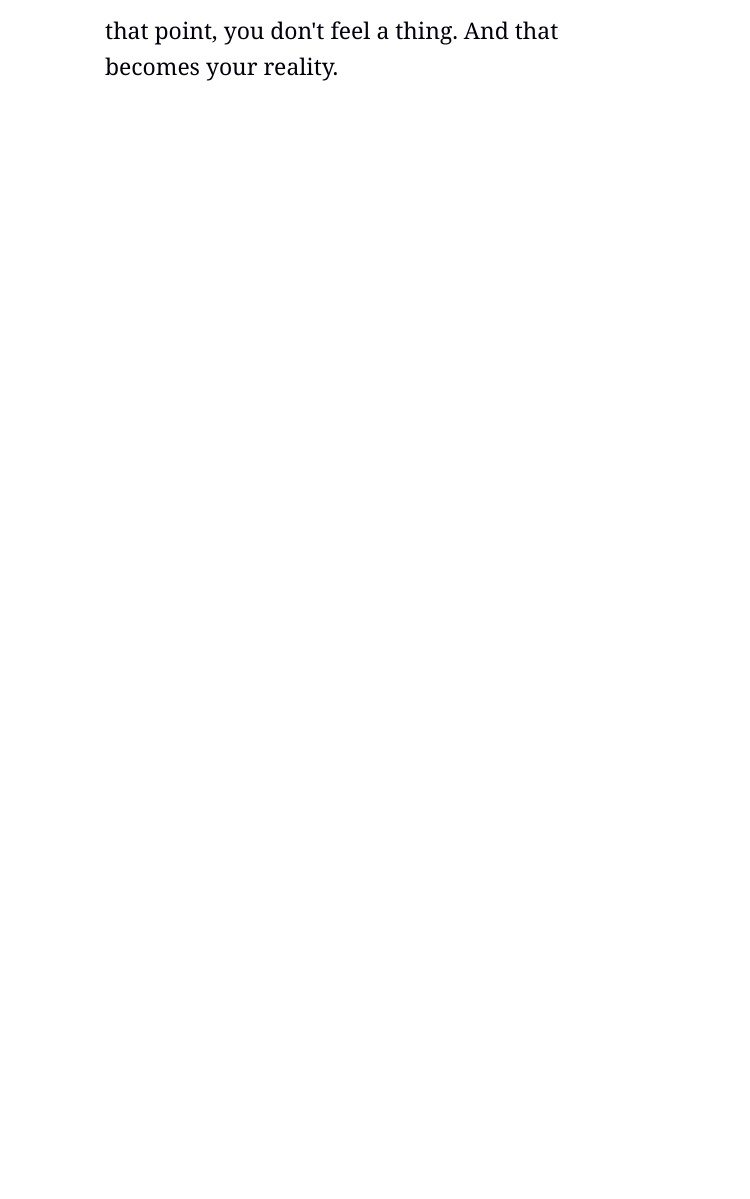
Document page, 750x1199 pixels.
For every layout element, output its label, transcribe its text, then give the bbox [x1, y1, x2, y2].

text that point, you don't feel a thing. And that becomes your reality. [105, 15, 645, 82]
